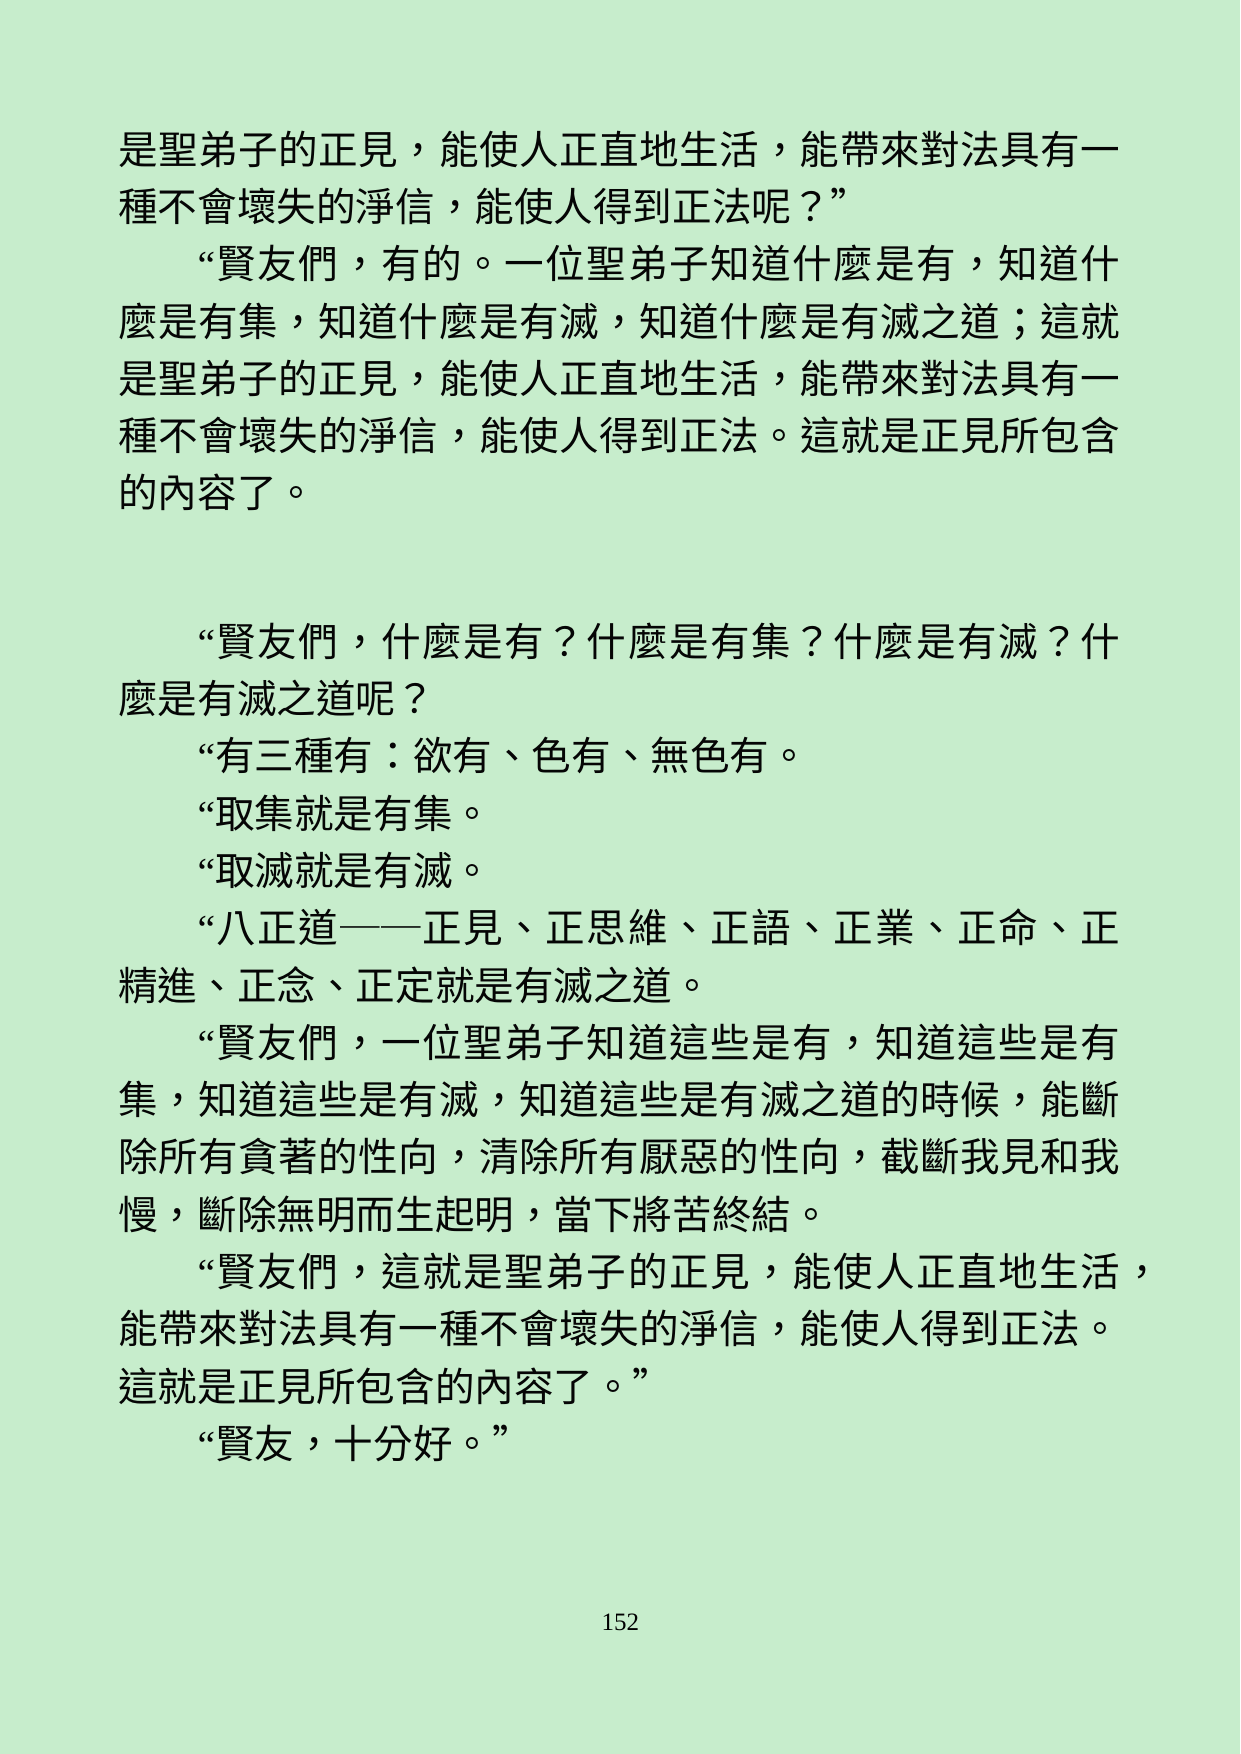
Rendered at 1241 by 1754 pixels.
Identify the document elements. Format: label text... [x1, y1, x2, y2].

text “賢友們，一位聖弟子知道這些是有，知道這些是有集，知道這些是有滅，知道這些是有滅之道的時候，能斷除所有貪著的性向，清除所有厭惡的性向，截斷我見和我慢，斷除無明而生起明，當下將苦終結。 [118, 1011, 1122, 1240]
text “取滅就是有滅。 [118, 839, 1122, 897]
text “賢友們，這就是聖弟子的正見，能使人正直地生活，能帶來對法具有一種不會壞失的淨信，能使人得到正法。這就是正見所包含的內容了。” [118, 1240, 1122, 1412]
text “八正道──正見、正思維、正語、正業、正命、正精進、正念、正定就是有滅之道。 [118, 897, 1122, 1011]
text “賢友，十分好。” [118, 1412, 1122, 1469]
text “有三種有：欲有、色有、無色有。 [118, 725, 1122, 782]
text “賢友們，什麼是有？什麼是有集？什麼是有滅？什麼是有滅之道呢？ [118, 610, 1122, 725]
text 是聖弟子的正見，能使人正直地生活，能帶來對法具有一種不會壞失的淨信，能使人得到正法呢？” [118, 118, 1122, 233]
text “取集就是有集。 [118, 782, 1122, 839]
text “賢友們，有的。一位聖弟子知道什麼是有，知道什麼是有集，知道什麼是有滅，知道什麼是有滅之道；這就是聖弟子的正見，能使人正直地生活，能帶來對法具有一種不會壞失的淨信，能使人得到正法。這就是正見所包含的內容了。 [118, 233, 1122, 519]
